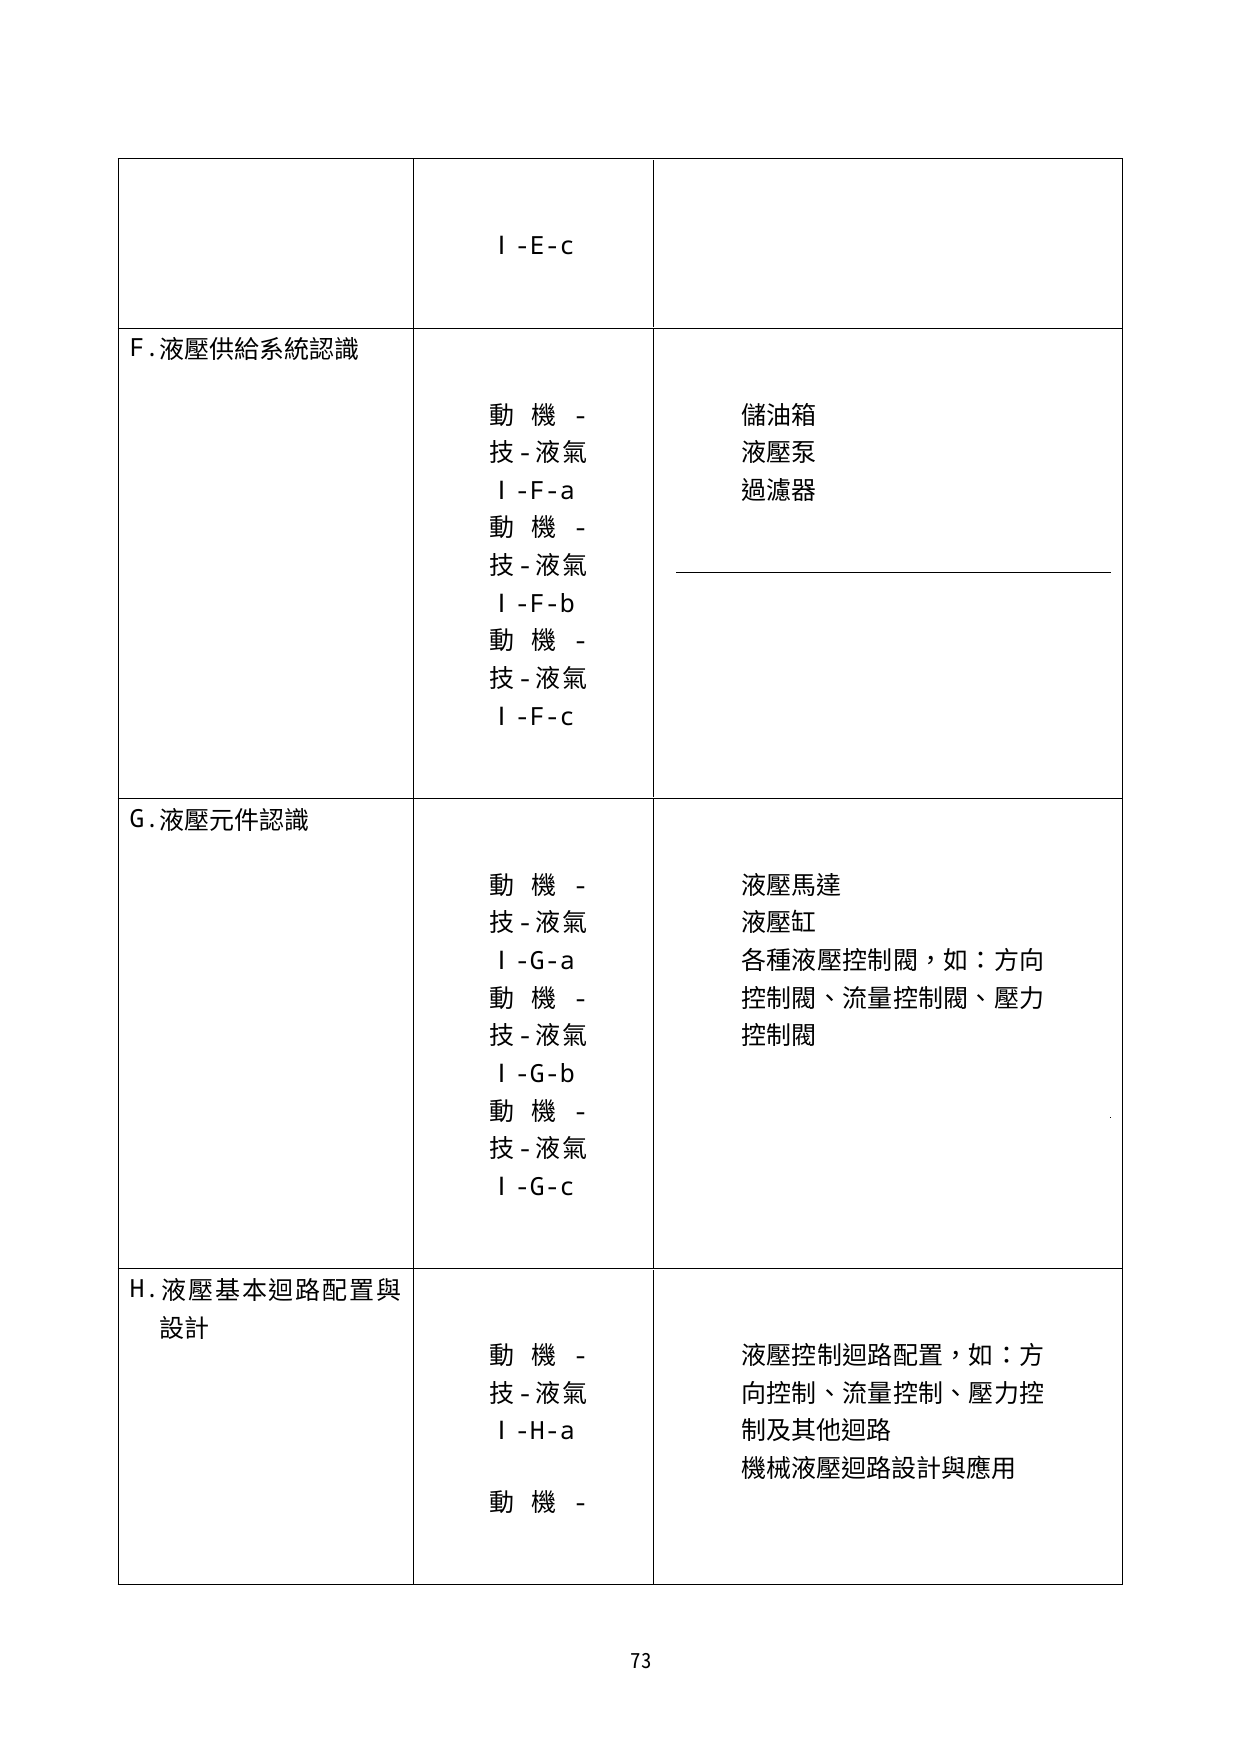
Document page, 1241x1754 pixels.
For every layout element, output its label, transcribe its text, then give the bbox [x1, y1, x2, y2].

table_cell 動機-技-液氣Ⅰ-G-a 動機-技-液氣Ⅰ-G-b 動機-技-液氣Ⅰ-G-c [425, 800, 652, 1267]
table_cell 動機-技-液氣Ⅰ-H-a 動機- [425, 1270, 652, 1583]
table_cell [653, 159, 664, 328]
table_cell [414, 159, 424, 328]
table_cell [414, 329, 424, 798]
table_cell [414, 1269, 424, 1584]
table_cell 液壓馬達 液壓缸 各種液壓控制閥，如：方向控制閥、流量控制閥、壓力控制閥 [665, 799, 1122, 1268]
table_cell [654, 799, 664, 1268]
table_cell H.液壓基本迴路配置與設計 [119, 1269, 413, 1584]
table_cell [653, 329, 664, 798]
table_cell G.液壓元件認識 [119, 799, 413, 1268]
table_cell 液壓控制迴路配置，如：方向控制、流量控制、壓力控制及其他迴路 機械液壓迴路設計與應用 [665, 1269, 1122, 1584]
table_cell Ⅰ-E-c [425, 160, 652, 327]
table_cell [653, 1269, 664, 1584]
table_cell [414, 799, 424, 1268]
table_cell 儲油箱 液壓泵 過濾器 [665, 329, 1122, 798]
table_cell 動機-技-液氣Ⅰ-F-a 動機-技-液氣Ⅰ-F-b 動機-技-液氣Ⅰ-F-c [425, 330, 652, 797]
table_cell F.液壓供給系統認識 [119, 329, 413, 798]
table_cell [119, 159, 413, 328]
table_cell [665, 159, 1122, 328]
